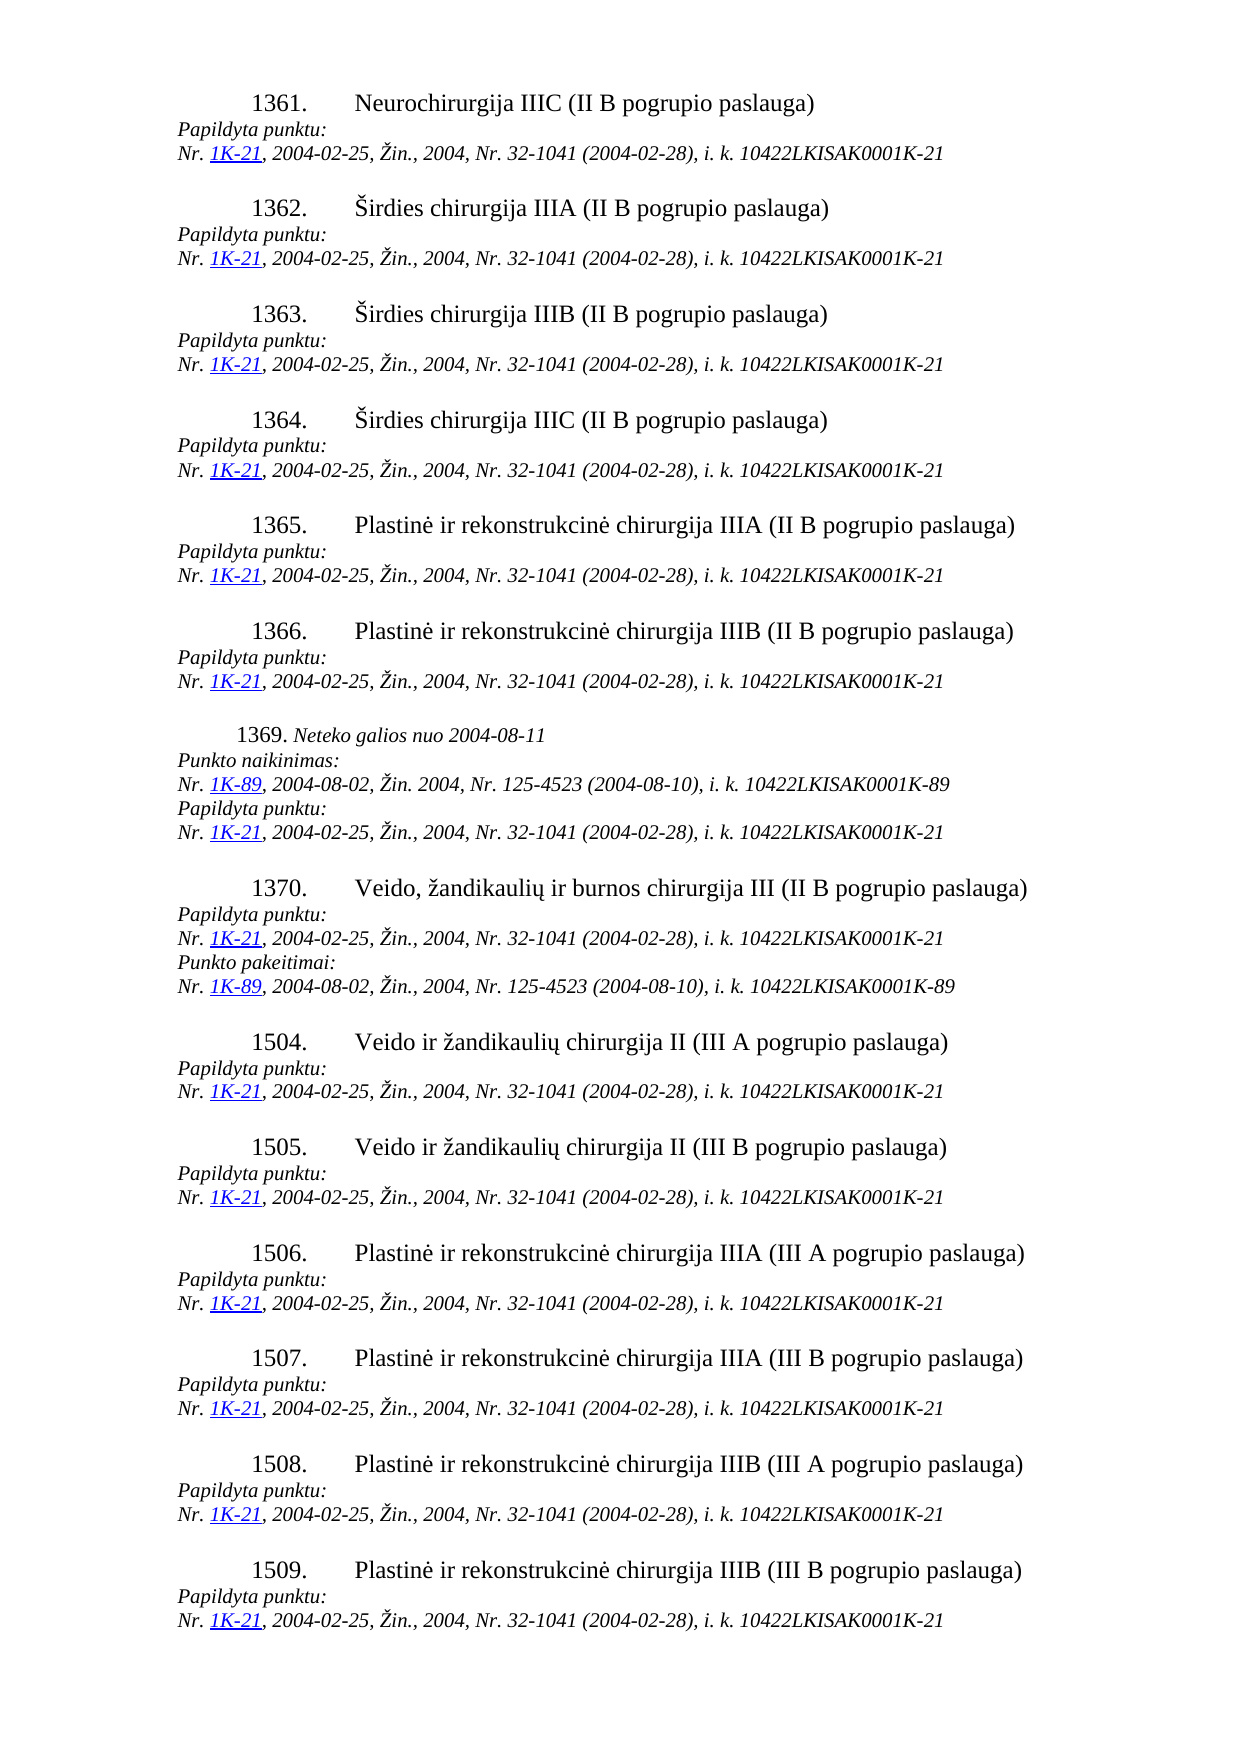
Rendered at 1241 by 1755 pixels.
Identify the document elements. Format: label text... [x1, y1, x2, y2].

text Papildyta punktu: [177, 1055, 1181, 1079]
text Nr. 1K-21, 2004-02-25, Žin., 2004, Nr. 32-1041 (2004-02-28), i. k. 10422LKISAK0001K-21 [177, 1079, 1181, 1103]
text 1362. Širdies chirurgija IIIA (II B pogrupio paslauga) [177, 193, 1181, 222]
text Nr. 1K-21, 2004-02-25, Žin., 2004, Nr. 32-1041 (2004-02-28), i. k. 10422LKISAK0001K-21 [177, 1502, 1181, 1526]
text Papildyta punktu: [177, 222, 1181, 246]
text Papildyta punktu: [177, 902, 1181, 926]
text Nr. 1K-21, 2004-02-25, Žin., 2004, Nr. 32-1041 (2004-02-28), i. k. 10422LKISAK0001K-21 [177, 141, 1181, 165]
text Papildyta punktu: [177, 117, 1181, 141]
text 1363. Širdies chirurgija IIIB (II B pogrupio paslauga) [177, 299, 1181, 328]
text Nr. 1K-89, 2004-08-02, Žin., 2004, Nr. 125-4523 (2004-08-10), i. k. 10422LKISAK0001K-89 [177, 974, 1181, 998]
text 1369. Neteko galios nuo 2004-08-11 [177, 722, 1181, 748]
text 1366. Plastinė ir rekonstrukcinė chirurgija IIIB (II B pogrupio paslauga) [177, 616, 1181, 645]
text Papildyta punktu: [177, 796, 1181, 820]
text Nr. 1K-21, 2004-02-25, Žin., 2004, Nr. 32-1041 (2004-02-28), i. k. 10422LKISAK0001K-21 [177, 669, 1181, 693]
text 1361. Neurochirurgija IIIC (II B pogrupio paslauga) [177, 88, 1181, 117]
text Nr. 1K-89, 2004-08-02, Žin. 2004, Nr. 125-4523 (2004-08-10), i. k. 10422LKISAK0001K-89 [177, 772, 1181, 796]
text Papildyta punktu: [177, 1267, 1181, 1291]
text Nr. 1K-21, 2004-02-25, Žin., 2004, Nr. 32-1041 (2004-02-28), i. k. 10422LKISAK0001K-21 [177, 926, 1181, 950]
text Punkto pakeitimai: [177, 950, 1181, 974]
text Nr. 1K-21, 2004-02-25, Žin., 2004, Nr. 32-1041 (2004-02-28), i. k. 10422LKISAK0001K-21 [177, 563, 1181, 587]
text 1507. Plastinė ir rekonstrukcinė chirurgija IIIA (III B pogrupio paslauga) [177, 1343, 1181, 1372]
text 1504. Veido ir žandikaulių chirurgija II (III A pogrupio paslauga) [177, 1027, 1181, 1055]
text Nr. 1K-21, 2004-02-25, Žin., 2004, Nr. 32-1041 (2004-02-28), i. k. 10422LKISAK0001K-21 [177, 1396, 1181, 1420]
text 1365. Plastinė ir rekonstrukcinė chirurgija IIIA (II B pogrupio paslauga) [177, 510, 1181, 539]
text Nr. 1K-21, 2004-02-25, Žin., 2004, Nr. 32-1041 (2004-02-28), i. k. 10422LKISAK0001K-21 [177, 1291, 1181, 1315]
text 1509. Plastinė ir rekonstrukcinė chirurgija IIIB (III B pogrupio paslauga) [177, 1555, 1181, 1583]
text Nr. 1K-21, 2004-02-25, Žin., 2004, Nr. 32-1041 (2004-02-28), i. k. 10422LKISAK0001K-21 [177, 820, 1181, 844]
text 1506. Plastinė ir rekonstrukcinė chirurgija IIIA (III A pogrupio paslauga) [177, 1238, 1181, 1267]
text Nr. 1K-21, 2004-02-25, Žin., 2004, Nr. 32-1041 (2004-02-28), i. k. 10422LKISAK0001K-21 [177, 457, 1181, 482]
text Papildyta punktu: [177, 1372, 1181, 1396]
text Nr. 1K-21, 2004-02-25, Žin., 2004, Nr. 32-1041 (2004-02-28), i. k. 10422LKISAK0001K-21 [177, 352, 1181, 376]
text Papildyta punktu: [177, 539, 1181, 563]
text Papildyta punktu: [177, 433, 1181, 457]
text Papildyta punktu: [177, 645, 1181, 669]
text Papildyta punktu: [177, 1583, 1181, 1608]
text 1364. Širdies chirurgija IIIC (II B pogrupio paslauga) [177, 405, 1181, 433]
text Nr. 1K-21, 2004-02-25, Žin., 2004, Nr. 32-1041 (2004-02-28), i. k. 10422LKISAK0001K-21 [177, 1185, 1181, 1209]
text 1370. Veido, žandikaulių ir burnos chirurgija III (II B pogrupio paslauga) [177, 873, 1181, 902]
text Nr. 1K-21, 2004-02-25, Žin., 2004, Nr. 32-1041 (2004-02-28), i. k. 10422LKISAK0001K-21 [177, 246, 1181, 270]
text Nr. 1K-21, 2004-02-25, Žin., 2004, Nr. 32-1041 (2004-02-28), i. k. 10422LKISAK0001K-21 [177, 1608, 1181, 1632]
text Papildyta punktu: [177, 328, 1181, 352]
text Punkto naikinimas: [177, 748, 1181, 772]
text Papildyta punktu: [177, 1161, 1181, 1185]
text 1508. Plastinė ir rekonstrukcinė chirurgija IIIB (III A pogrupio paslauga) [177, 1449, 1181, 1478]
text 1505. Veido ir žandikaulių chirurgija II (III B pogrupio paslauga) [177, 1132, 1181, 1161]
text Papildyta punktu: [177, 1478, 1181, 1502]
